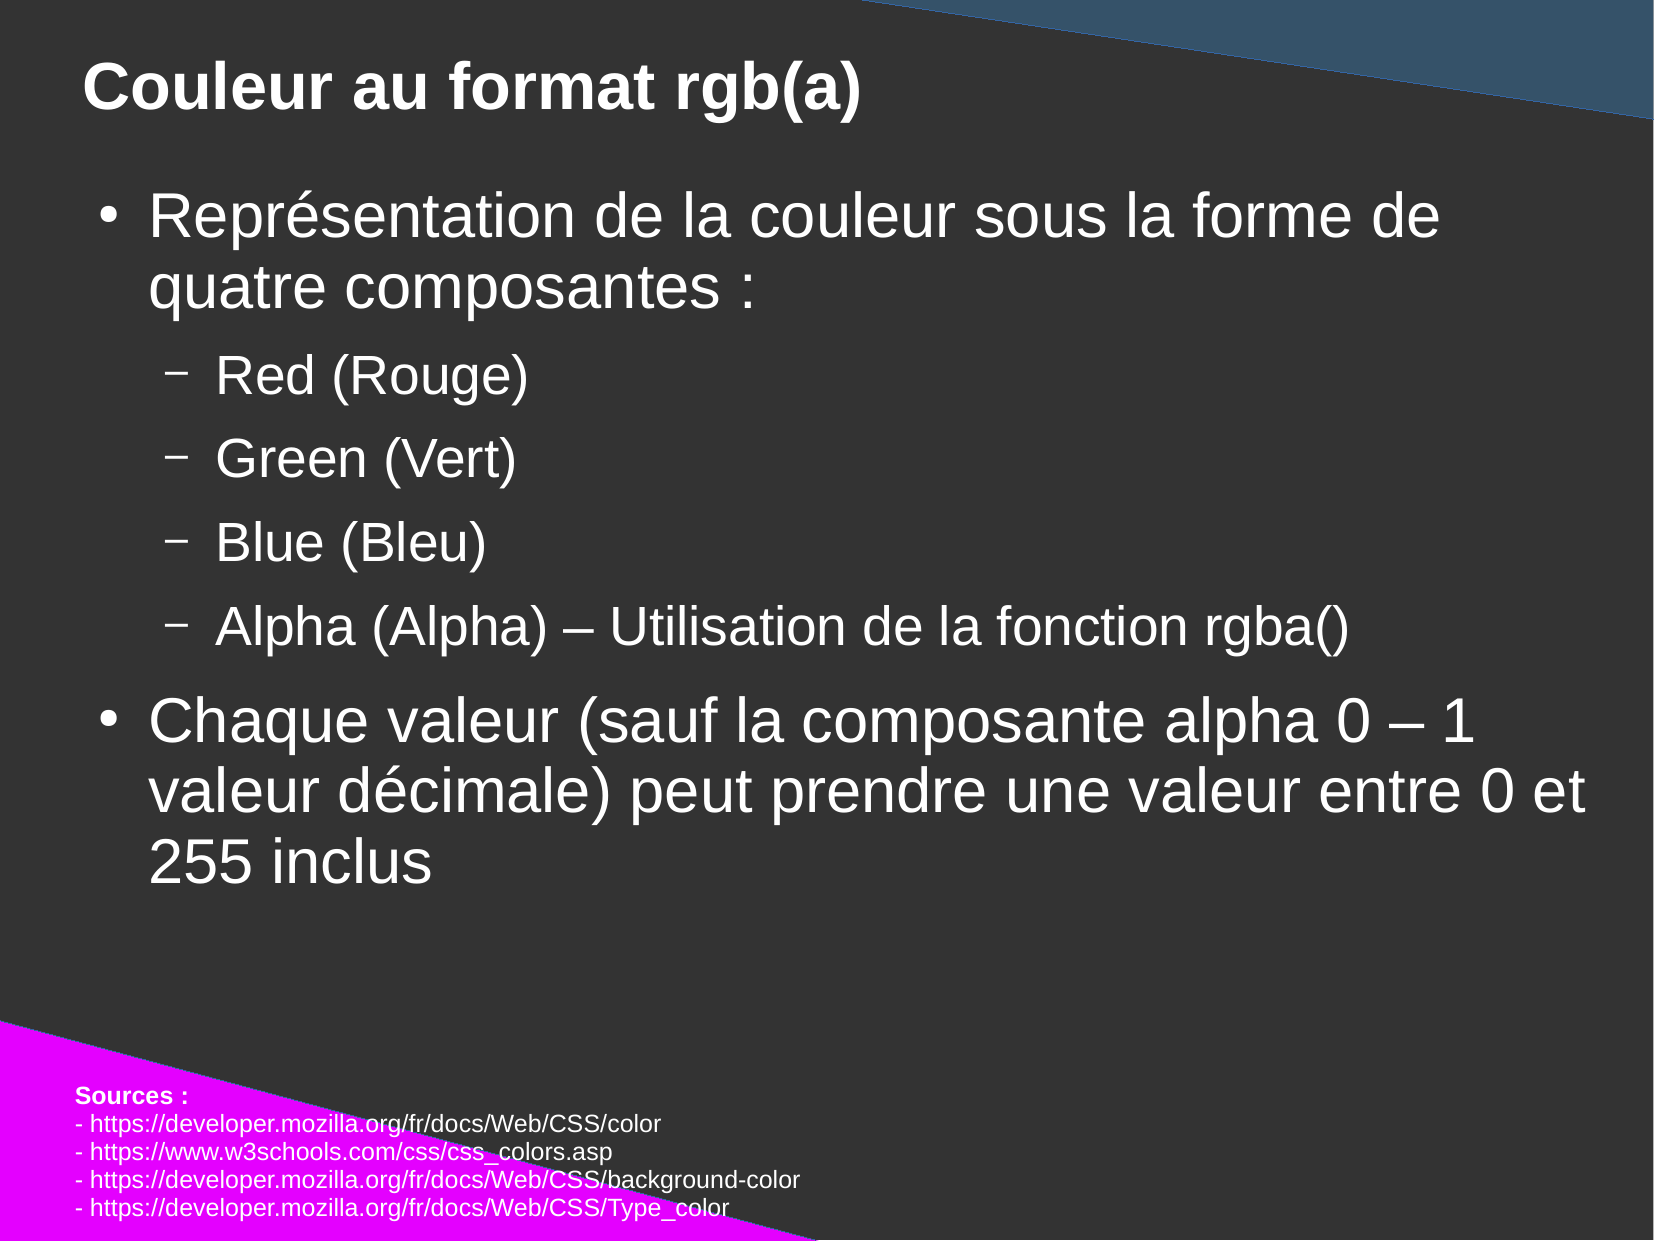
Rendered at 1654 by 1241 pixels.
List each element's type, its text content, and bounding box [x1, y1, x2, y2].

text_box [0, 1020, 199, 1241]
text_box Sources : - https://developer.mozilla.org/fr/docs/Web/CSS/color - https://www.w3schools.com/css/css_colors.asp - https://developer.mozilla.org/fr/docs/Web/CSS/background-color - https://developer.mozilla.org/fr/docs/Web/CSS/Type_color [60, 1074, 1546, 1241]
title Couleur au format rgb(a) [82, 49, 1571, 162]
text_box [862, 0, 1654, 120]
list Représentation de la couleur sous la forme de quatre composantes : Red (Rouge) Green (Vert) Blue (Bleu) Alpha (Alpha) – Utilisation de la fonction rgba() Chaque valeur (sauf la composante alpha 0 – 1 valeur décimale) peut prendre une valeur entre 0 et 255 inclus [80, 180, 1605, 898]
